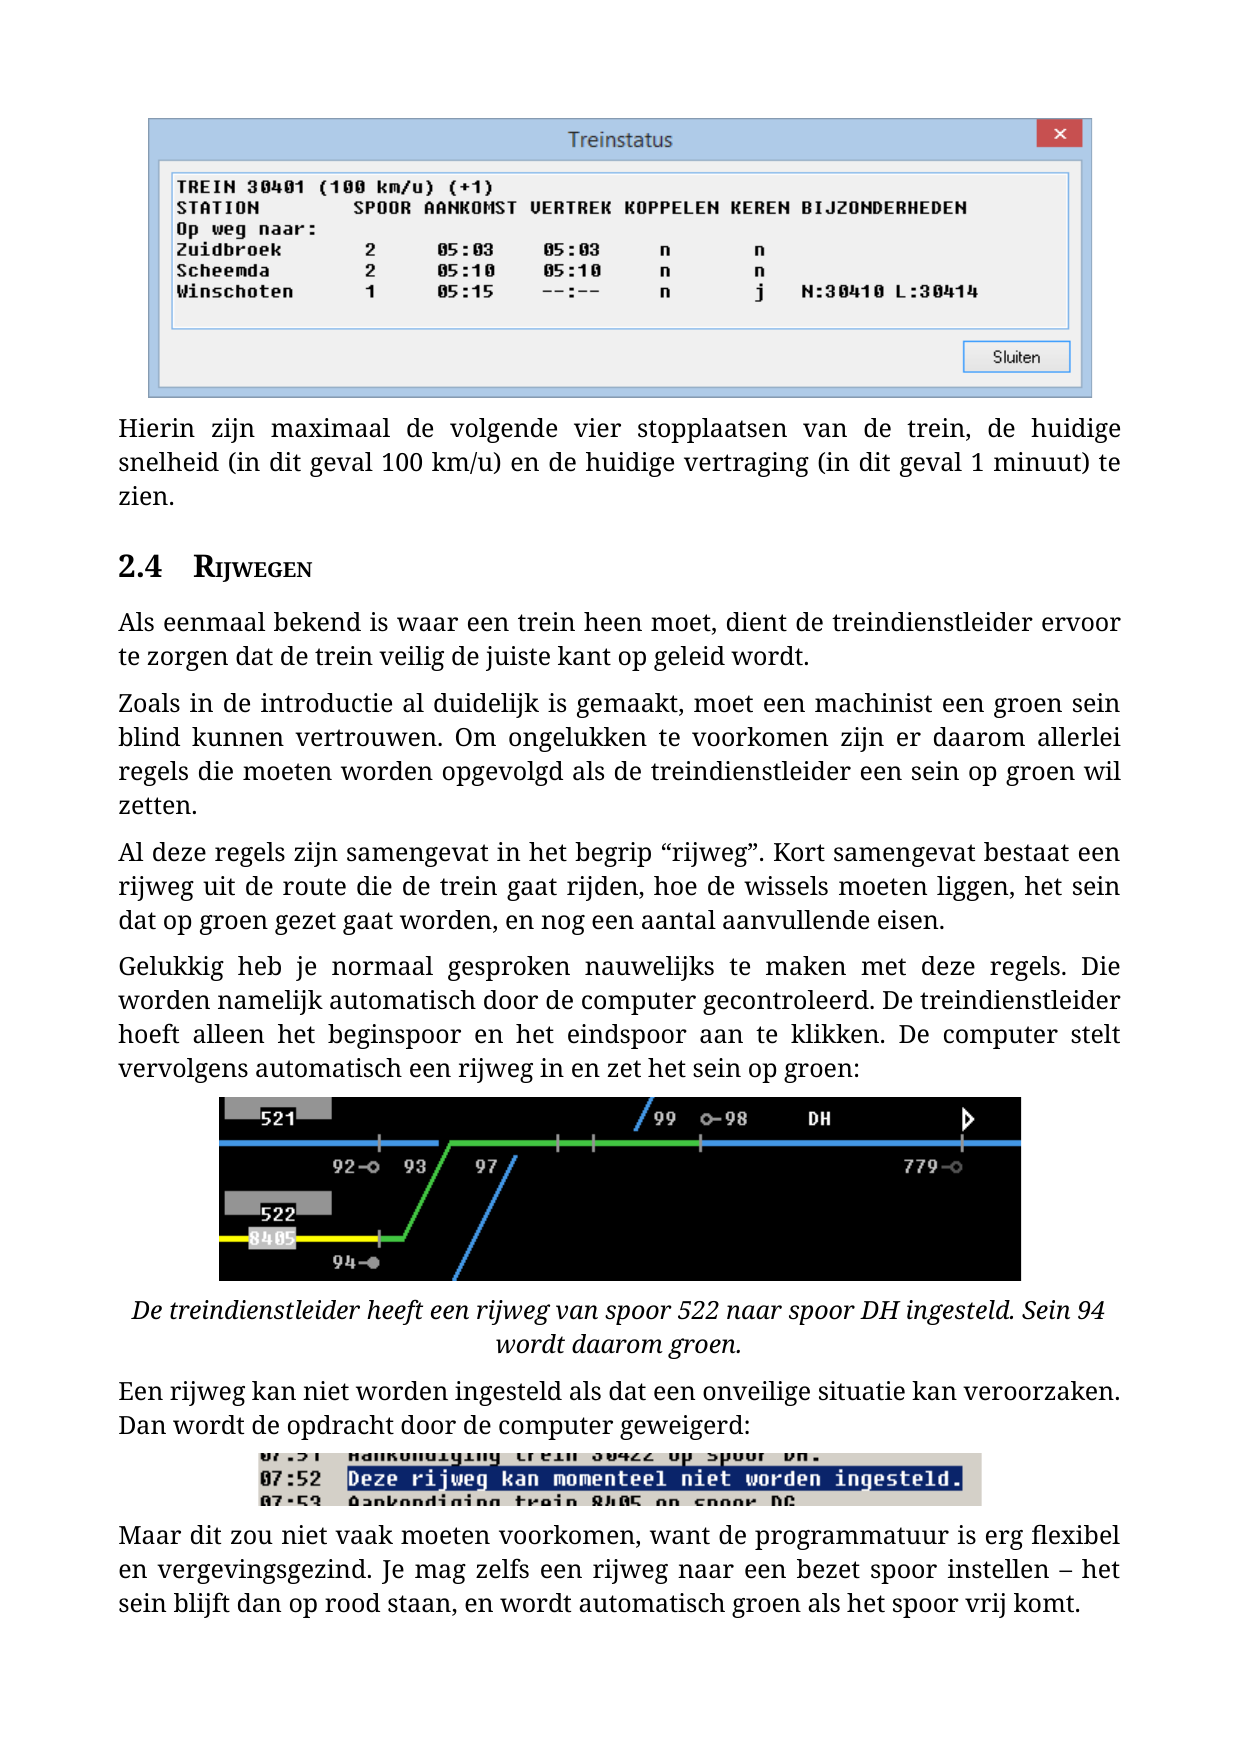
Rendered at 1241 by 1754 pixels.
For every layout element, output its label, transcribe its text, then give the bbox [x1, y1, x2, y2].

text Gelukkig heb je normaal gesproken nauwelijks te maken met deze regels. Die worden namelijk automatisch door de computer gecontroleerd. De treindienstleider hoeft alleen het beginspoor en het eindspoor aan te klikken. De computer stelt vervolgens automatisch een rijweg in en zet het sein op groen: [118, 949, 1122, 1085]
subtitle Rijwegen [118, 544, 1122, 587]
text Als eenmaal bekend is waar een trein heen moet, dient de treindienstleider ervoor te zorgen dat de trein veilig de juiste kant op geleid wordt. [118, 605, 1122, 673]
text Een rijweg kan niet worden ingesteld als dat een onveilige situatie kan veroorzaken. Dan wordt de opdracht door de computer geweigerd: [118, 1373, 1122, 1441]
picture [148, 118, 1093, 398]
text De treindienstleider heeft een rijweg van spoor 522 naar spoor DH ingesteld. Sein 94 wordt daarom groen. [118, 1293, 1122, 1361]
text Al deze regels zijn samengevat in het begrip “rijweg”. Kort samengevat bestaat een rijweg uit de route die de trein gaat rijden, hoe de wissels moeten liggen, het sein dat op groen gezet gaat worden, en nog een aantal aanvullende eisen. [118, 834, 1122, 936]
text Zoals in de introductie al duidelijk is gemaakt, moet een machinist een groen sein blind kunnen vertrouwen. Om ongelukken te voorkomen zijn er daarom allerlei regels die moeten worden opgevolgd als de treindienstleider een sein op groen wil zetten. [118, 686, 1122, 822]
text Maar dit zou niet vaak moeten voorkomen, want de programmatuur is erg flexibel en vergevingsgezind. Je mag zelfs een rijweg naar een bezet spoor instellen – het sein blijft dan op rood staan, en wordt automatisch groen als het spoor vrij komt. [118, 1518, 1122, 1620]
text Hierin zijn maximaal de volgende vier stopplaatsen van de trein, de huidige snelheid (in dit geval 100 km/u) en de huidige vertraging (in dit geval 1 minuut) te zien. [118, 410, 1122, 512]
